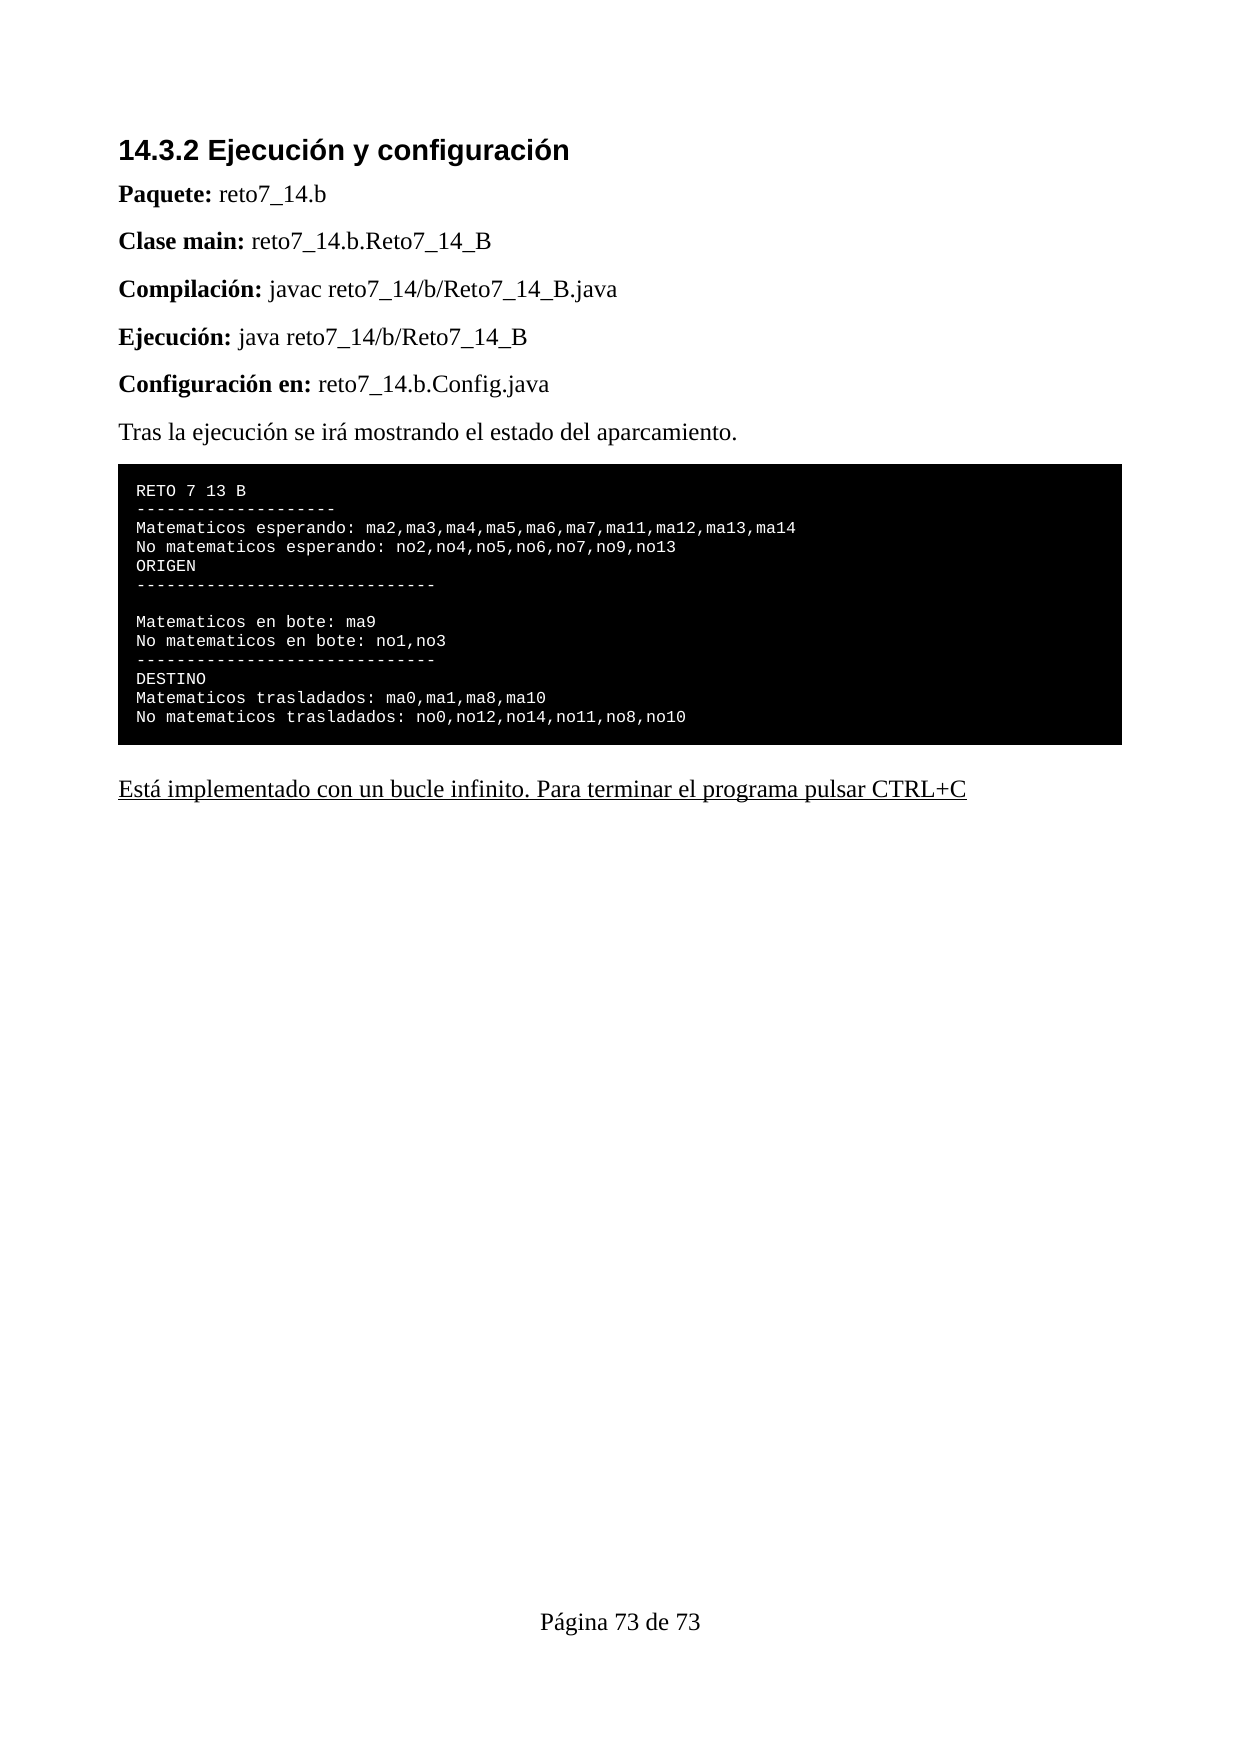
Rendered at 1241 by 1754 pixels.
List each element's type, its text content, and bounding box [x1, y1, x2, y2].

text Paquete: reto7_14.b [118, 179, 1122, 207]
text Matematicos trasladados: ma0,ma1,ma8,ma10 [118, 689, 1122, 708]
text Matematicos esperando: ma2,ma3,ma4,ma5,ma6,ma7,ma11,ma12,ma13,ma14 [118, 520, 1122, 539]
text Está implementado con un bucle infinito. Para terminar el programa pulsar CTRL+C [118, 774, 1122, 802]
text No matematicos trasladados: no0,no12,no14,no11,no8,no10 [118, 708, 1122, 745]
text -------------------- [118, 501, 1122, 520]
text Matematicos en bote: ma9 [118, 614, 1122, 633]
text Tras la ejecución se irá mostrando el estado del aparcamiento. [118, 417, 1122, 446]
text ------------------------------ [118, 652, 1122, 671]
text Clase main: reto7_14.b.Reto7_14_B [118, 226, 1122, 255]
subtitle 14.3.2 Ejecución y configuración [118, 133, 1122, 166]
text Compilación: javac reto7_14/b/Reto7_14_B.java [118, 274, 1122, 303]
text DESTINO [118, 671, 1122, 689]
text Configuración en: reto7_14.b.Config.java [118, 369, 1122, 398]
text No matematicos en bote: no1,no3 [118, 633, 1122, 652]
text Ejecución: java reto7_14/b/Reto7_14_B [118, 322, 1122, 350]
text ------------------------------ [118, 576, 1122, 595]
text No matematicos esperando: no2,no4,no5,no6,no7,no9,no13 [118, 539, 1122, 557]
text RETO 7 13 B [118, 464, 1122, 501]
text ORIGEN [118, 557, 1122, 576]
